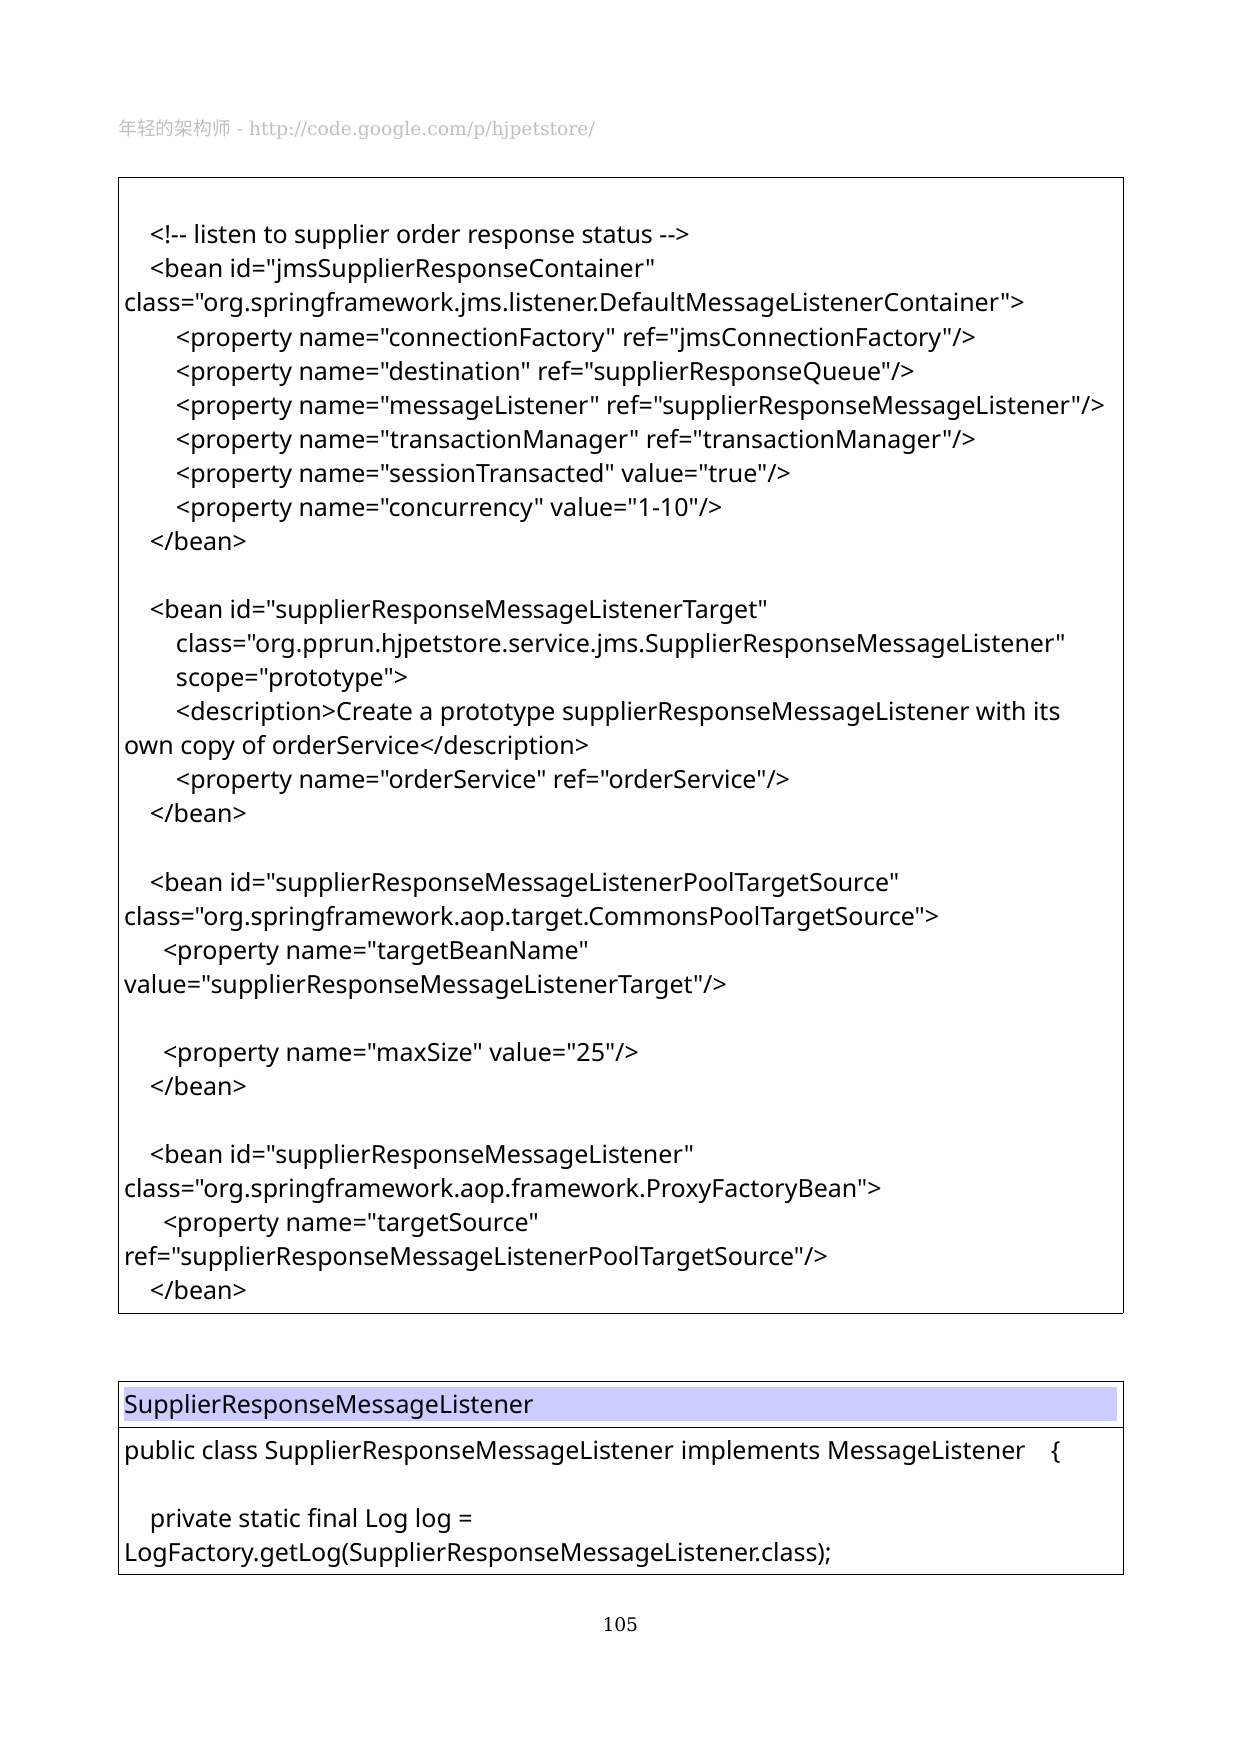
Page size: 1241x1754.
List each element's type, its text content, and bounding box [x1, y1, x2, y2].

table_cell <!-- listen to supplier order response status --> <bean id="jmsSupplierResponseContainer" class="org.springframework.jms.listener.DefaultMessageListenerContainer"> <property name="connectionFactory" ref="jmsConnectionFactory"/> <property name="destination" ref="supplierResponseQueue"/> <property name="messageListener" ref="supplierResponseMessageListener"/> <property name="transactionManager" ref="transactionManager"/> <property name="sessionTransacted" value="true"/> <property name="concurrency" value="1-10"/> </bean> <bean id="supplierResponseMessageListenerTarget" class="org.pprun.hjpetstore.service.jms.SupplierResponseMessageListener" scope="prototype"> <description>Create a prototype supplierResponseMessageListener with its own copy of orderService</description> <property name="orderService" ref="orderService"/> </bean> <bean id="supplierResponseMessageListenerPoolTargetSource" class="org.springframework.aop.target.CommonsPoolTargetSource"> <property name="targetBeanName" value="supplierResponseMessageListenerTarget"/> <property name="maxSize" value="25"/> </bean> <bean id="supplierResponseMessageListener" class="org.springframework.aop.framework.ProxyFactoryBean"> <property name="targetSource" ref="supplierResponseMessageListenerPoolTargetSource"/> </bean> [119, 178, 1123, 1313]
table_cell public class SupplierResponseMessageListener implements MessageListener { private static final Log log = LogFactory.getLog(SupplierResponseMessageListener.class); [119, 1428, 1123, 1574]
table_header SupplierResponseMessageListener [119, 1382, 1123, 1427]
